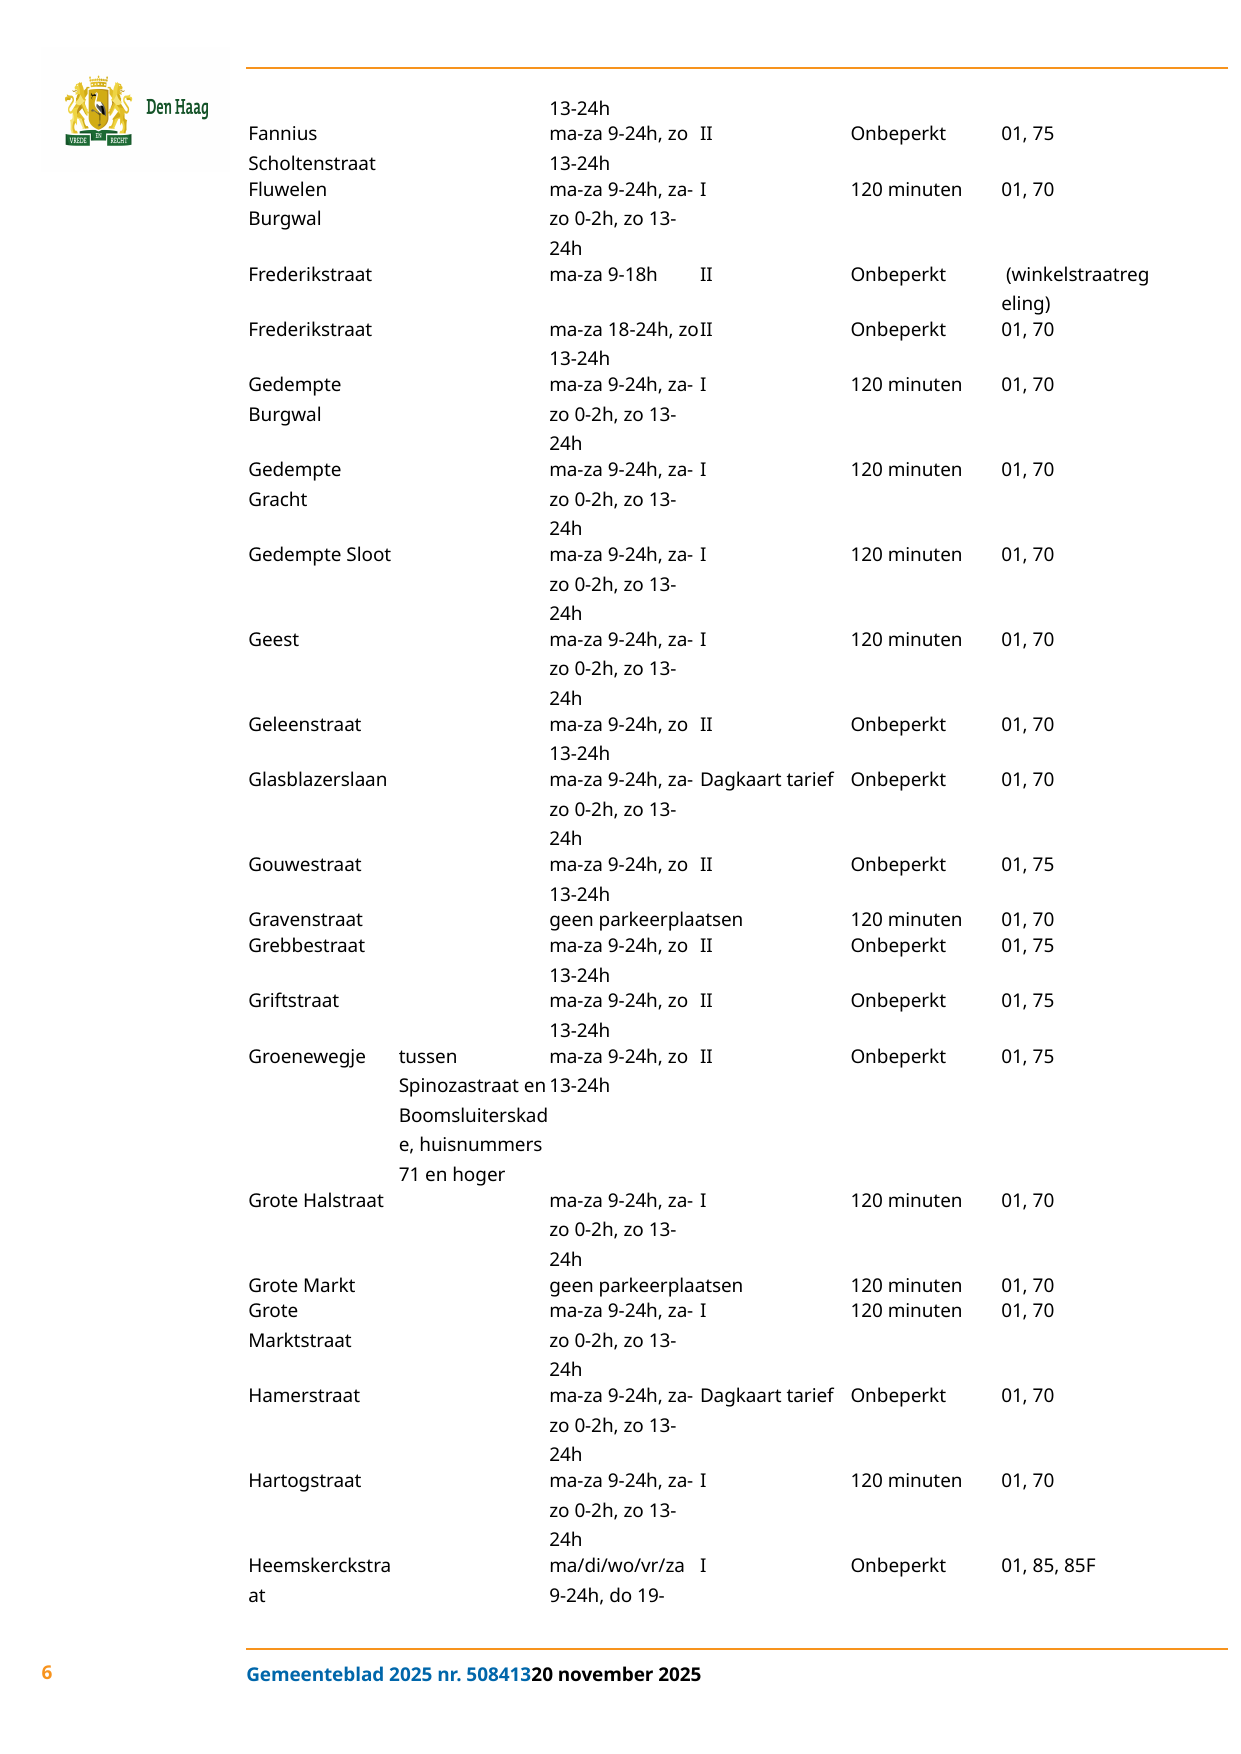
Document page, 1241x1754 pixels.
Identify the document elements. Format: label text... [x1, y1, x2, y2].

table_cell ma-za 9-24h, za-zo 0-2h, zo 13-24h [549, 1298, 700, 1382]
table_cell 01, 70 [1001, 1298, 1152, 1382]
table_cell ma-za 9-24h, zo 13-24h [549, 988, 700, 1043]
table_cell 01, 75 [1001, 121, 1152, 176]
table_cell Gedempte Burgwal [248, 371, 398, 456]
table_cell I [700, 1552, 850, 1607]
table_cell 120 minuten [850, 906, 1001, 932]
table_cell 120 minuten [850, 541, 1001, 626]
table_cell Gravenstraat [248, 906, 398, 932]
table_cell 01, 70 [1001, 176, 1152, 261]
table_cell [1001, 95, 1152, 121]
table_cell ma-za 9-24h, za-zo 0-2h, zo 13-24h [549, 176, 700, 261]
table_cell 01, 70 [1001, 371, 1152, 456]
table_cell Grote Marktstraat [248, 1298, 398, 1382]
table_cell Onbeperkt [850, 1383, 1001, 1467]
table_cell I [700, 371, 850, 456]
table_cell Groenewegje [248, 1043, 398, 1187]
table_cell 01, 85, 85F [1001, 1552, 1152, 1607]
table_cell ma-za 9-24h, za-zo 0-2h, zo 13-24h [549, 766, 700, 851]
table_cell ma-za 9-24h, za-zo 0-2h, zo 13-24h [549, 1383, 700, 1467]
table_cell Fannius Scholtenstraat [248, 121, 398, 176]
table_cell Gedempte Sloot [248, 541, 398, 626]
table_cell [399, 95, 549, 121]
table_cell ma-za 9-24h, za-zo 0-2h, zo 13-24h [549, 456, 700, 541]
table_cell geen parkeerplaatsen [549, 906, 850, 932]
table_cell Onbeperkt [850, 711, 1001, 766]
table_cell 01, 70 [1001, 906, 1152, 932]
table_cell Gedempte Gracht [248, 456, 398, 541]
table_cell [399, 711, 549, 766]
table_cell [399, 176, 549, 261]
table_cell Fluwelen Burgwal [248, 176, 398, 261]
table_cell II [700, 1043, 850, 1187]
table_cell [399, 1298, 549, 1382]
picture [41, 47, 231, 172]
table_cell I [700, 1467, 850, 1552]
table_cell Hartogstraat [248, 1467, 398, 1552]
table_cell tussen Spinozastraat en Boomsluiterskade, huisnummers 71 en hoger [399, 1043, 549, 1187]
table_cell II [700, 851, 850, 906]
table_cell [399, 261, 549, 316]
table_cell Geest [248, 626, 398, 711]
table_cell [399, 1383, 549, 1467]
table_cell [399, 316, 549, 371]
table_cell Griftstraat [248, 988, 398, 1043]
table_cell I [700, 626, 850, 711]
table_cell 01, 70 [1001, 541, 1152, 626]
table_cell Gouwestraat [248, 851, 398, 906]
table_cell Onbeperkt [850, 766, 1001, 851]
table_cell [700, 95, 850, 121]
table_cell ma-za 9-18h [549, 261, 700, 316]
table_cell ma-za 18-24h, zo 13-24h [549, 316, 700, 371]
table_cell Frederikstraat [248, 316, 398, 371]
table_cell ma-za 9-24h, zo 13-24h [549, 932, 700, 987]
table_cell Glasblazerslaan [248, 766, 398, 851]
table_cell Dagkaart tarief [700, 766, 850, 851]
table_cell II [700, 932, 850, 987]
table_cell Grebbestraat [248, 932, 398, 987]
table_cell [850, 95, 1001, 121]
table_cell II [700, 711, 850, 766]
table_cell [399, 988, 549, 1043]
table_cell ma-za 9-24h, za-zo 0-2h, zo 13-24h [549, 371, 700, 456]
table_cell [399, 541, 549, 626]
table_cell [399, 456, 549, 541]
table_cell ma/di/wo/vr/za 9-24h, do 19- [549, 1552, 700, 1607]
table_cell 120 minuten [850, 371, 1001, 456]
table_cell Onbeperkt [850, 121, 1001, 176]
table_cell ma-za 9-24h, zo 13-24h [549, 711, 700, 766]
table_cell ma-za 9-24h, zo 13-24h [549, 121, 700, 176]
table_cell II [700, 316, 850, 371]
table_cell ma-za 9-24h, za-zo 0-2h, zo 13-24h [549, 1187, 700, 1272]
table_cell 01, 75 [1001, 1043, 1152, 1187]
table_cell [399, 371, 549, 456]
table_cell 01, 70 [1001, 766, 1152, 851]
table_cell [399, 626, 549, 711]
table_cell Grote Markt [248, 1272, 398, 1297]
table_cell Onbeperkt [850, 261, 1001, 316]
table_cell 01, 70 [1001, 456, 1152, 541]
table_cell Onbeperkt [850, 851, 1001, 906]
table_cell [399, 1552, 549, 1607]
table_cell Onbeperkt [850, 1552, 1001, 1607]
table_cell II [700, 121, 850, 176]
table_cell 13-24h [549, 95, 700, 121]
table_cell [399, 1272, 549, 1297]
table_cell [399, 932, 549, 987]
table_cell Onbeperkt [850, 932, 1001, 987]
table_cell 01, 75 [1001, 851, 1152, 906]
table_cell 01, 70 [1001, 711, 1152, 766]
table_cell 01, 75 [1001, 988, 1152, 1043]
table_cell Onbeperkt [850, 988, 1001, 1043]
table_cell [399, 766, 549, 851]
table_cell I [700, 176, 850, 261]
table_cell Grote Halstraat [248, 1187, 398, 1272]
table_cell Dagkaart tarief [700, 1383, 850, 1467]
table_cell 120 minuten [850, 1272, 1001, 1297]
table_cell 120 minuten [850, 1467, 1001, 1552]
table_cell Frederikstraat [248, 261, 398, 316]
table_cell I [700, 456, 850, 541]
table_cell 120 minuten [850, 626, 1001, 711]
table_cell ma-za 9-24h, za-zo 0-2h, zo 13-24h [549, 626, 700, 711]
table_cell 01, 70 [1001, 316, 1152, 371]
table_cell 120 minuten [850, 456, 1001, 541]
table_cell II [700, 261, 850, 316]
table_cell Heemskerckstraat [248, 1552, 398, 1607]
table_cell Onbeperkt [850, 1043, 1001, 1187]
table_cell (winkelstraatregeling) [1001, 261, 1152, 316]
table_cell 01, 75 [1001, 932, 1152, 987]
table_cell 120 minuten [850, 1187, 1001, 1272]
table_cell Hamerstraat [248, 1383, 398, 1467]
table_cell I [700, 1298, 850, 1382]
table_cell [399, 1467, 549, 1552]
table_cell ma-za 9-24h, zo 13-24h [549, 851, 700, 906]
table_cell Onbeperkt [850, 316, 1001, 371]
table_cell [399, 906, 549, 932]
table_cell [399, 851, 549, 906]
table_cell ma-za 9-24h, zo 13-24h [549, 1043, 700, 1187]
table_cell 01, 70 [1001, 1187, 1152, 1272]
table_cell [248, 95, 398, 121]
table_cell [399, 121, 549, 176]
table_cell ma-za 9-24h, za-zo 0-2h, zo 13-24h [549, 541, 700, 626]
table_cell [399, 1187, 549, 1272]
table_cell I [700, 1187, 850, 1272]
table_cell 120 minuten [850, 1298, 1001, 1382]
table_cell I [700, 541, 850, 626]
table_cell 01, 70 [1001, 1467, 1152, 1552]
table_cell geen parkeerplaatsen [549, 1272, 850, 1297]
table_cell 01, 70 [1001, 1383, 1152, 1467]
table_cell 120 minuten [850, 176, 1001, 261]
table_cell Geleenstraat [248, 711, 398, 766]
table_cell ma-za 9-24h, za-zo 0-2h, zo 13-24h [549, 1467, 700, 1552]
table_cell 01, 70 [1001, 626, 1152, 711]
table_cell II [700, 988, 850, 1043]
table_cell 01, 70 [1001, 1272, 1152, 1297]
